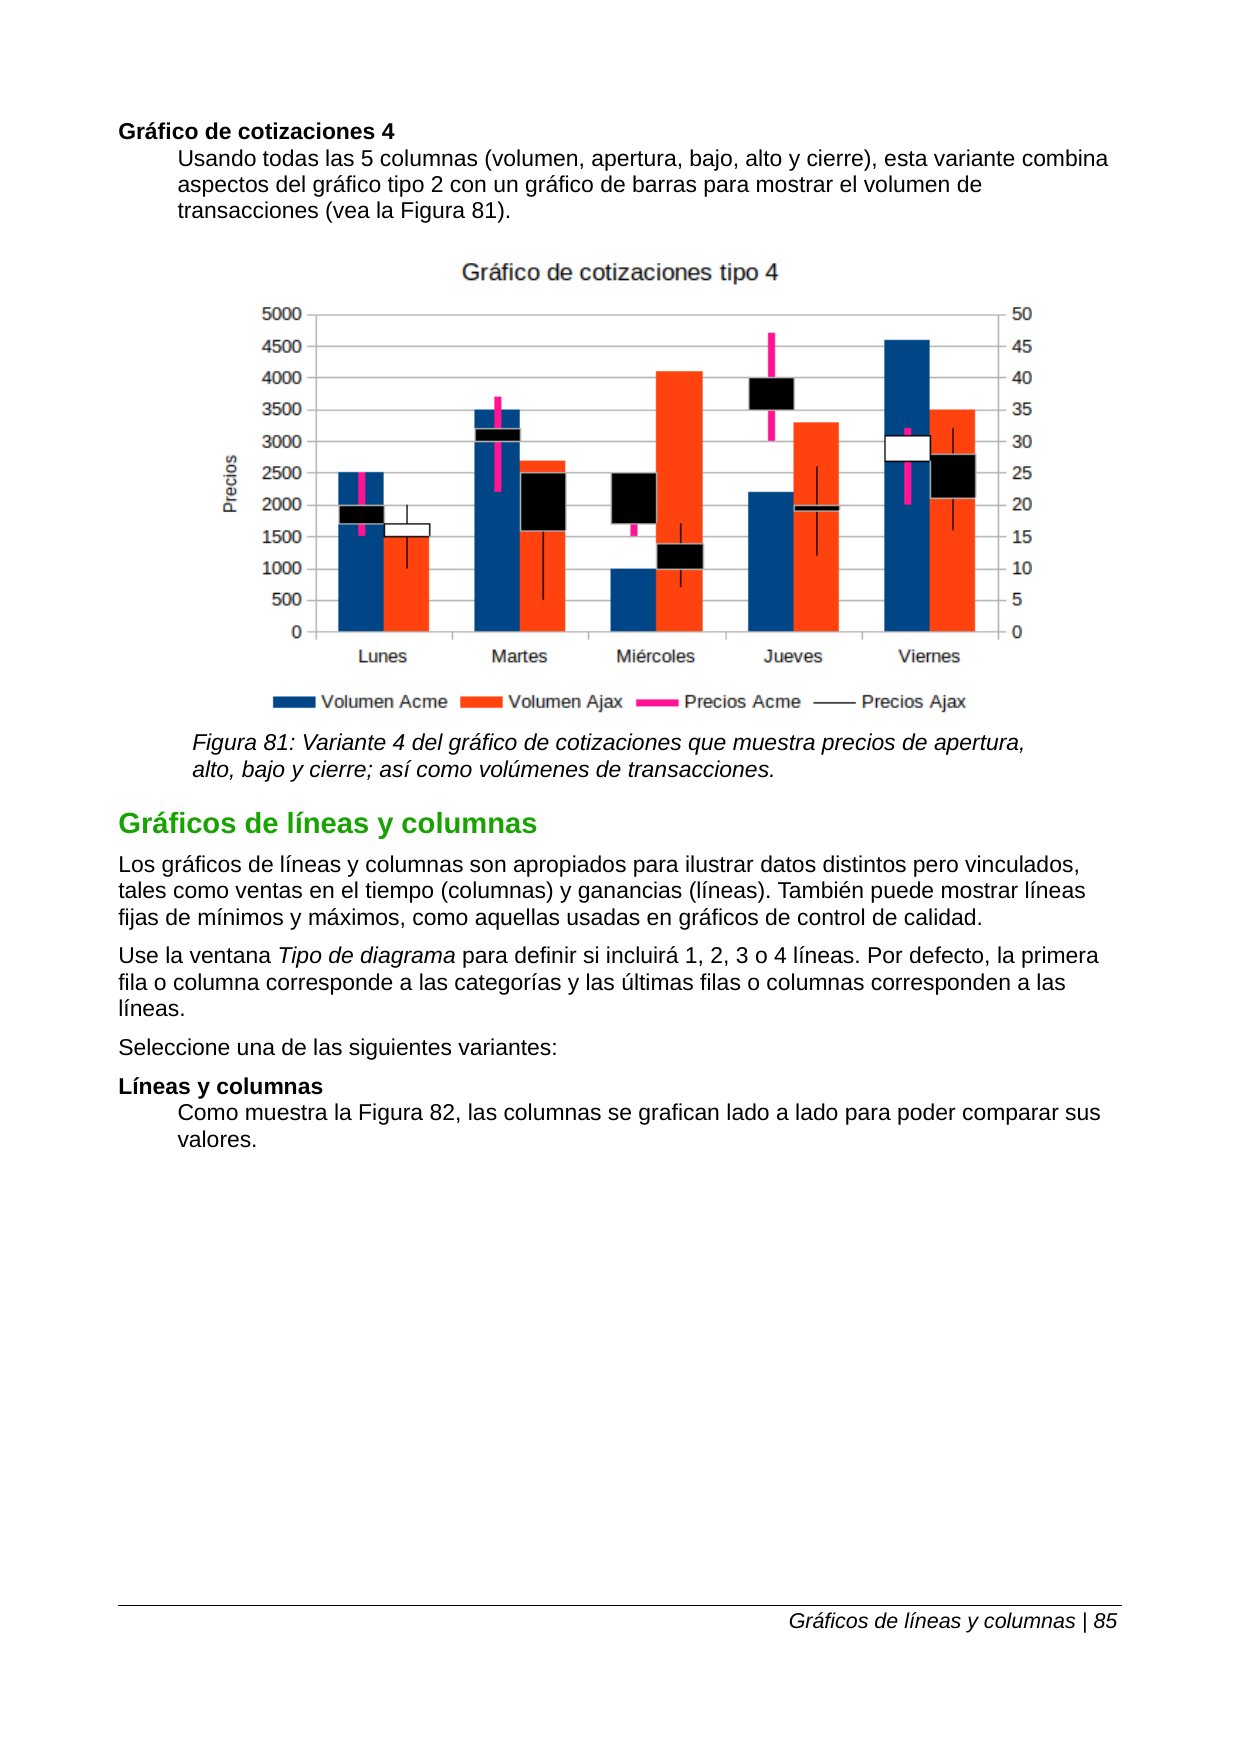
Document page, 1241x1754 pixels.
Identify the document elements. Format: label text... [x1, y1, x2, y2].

picture [192, 236, 1049, 718]
text Seleccione una de las siguientes variantes: [118, 1034, 1122, 1060]
subtitle Gráficos de líneas y columnas [118, 806, 1122, 839]
text Figura 81: Variante 4 del gráfico de cotizaciones que muestra precios de apertura, alto, bajo y cierre; así como volúmenes de transacciones. [192, 729, 1048, 782]
text Usando todas las 5 columnas (volumen, apertura, bajo, alto y cierre), esta variante combina aspectos del gráfico tipo 2 con un gráfico de barras para mostrar el volumen de transacciones (vea la Figura 81). [177, 144, 1122, 223]
text Líneas y columnas [118, 1073, 1122, 1099]
text Gráfico de cotizaciones 4 [118, 118, 1122, 144]
text Como muestra la Figura 82, las columnas se grafican lado a lado para poder comparar sus valores. [177, 1099, 1122, 1152]
text Los gráficos de líneas y columnas son apropiados para ilustrar datos distintos pero vinculados, tales como ventas en el tiempo (columnas) y ganancias (líneas). También puede mostrar líneas fijas de mínimos y máximos, como aquellas usadas en gráficos de control de calidad. [118, 851, 1122, 930]
text Use la ventana Tipo de diagrama para definir si incluirá 1, 2, 3 o 4 líneas. Por defecto, la primera fila o columna corresponde a las categorías y las últimas filas o columnas corresponden a las líneas. [118, 942, 1122, 1022]
